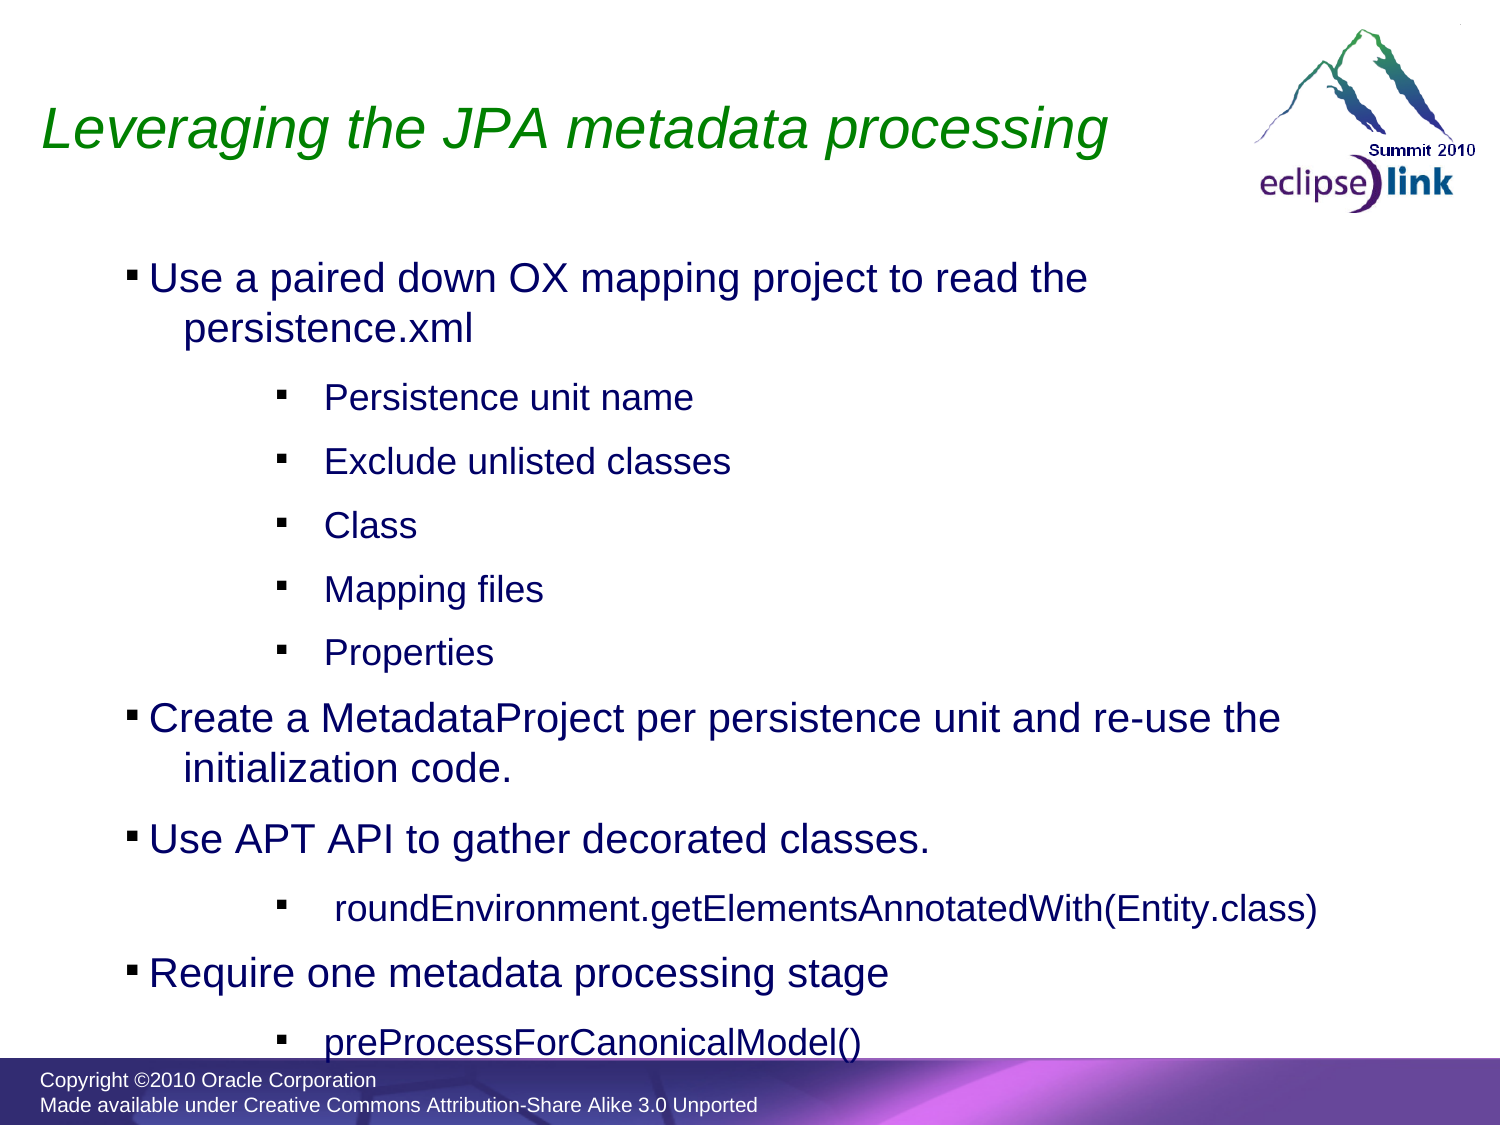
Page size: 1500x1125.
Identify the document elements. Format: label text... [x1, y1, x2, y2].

title Leveraging the JPA metadata processing [26, 90, 1223, 173]
picture [1250, 24, 1478, 215]
list Use a paired down OX mapping project to read the persistence.xml Persistence unit name Exclude unlisted classes Class Mapping files Properties Create a MetadataProject per persistence unit and re-use the initialization code. Use APT API to gather decorated classes. roundEnvironment.getElementsAnnotatedWith(Entity.class) Require one metadata processing stage preProcessForCanonicalModel() [112, 243, 1388, 1071]
picture [0, 1058, 1500, 1125]
